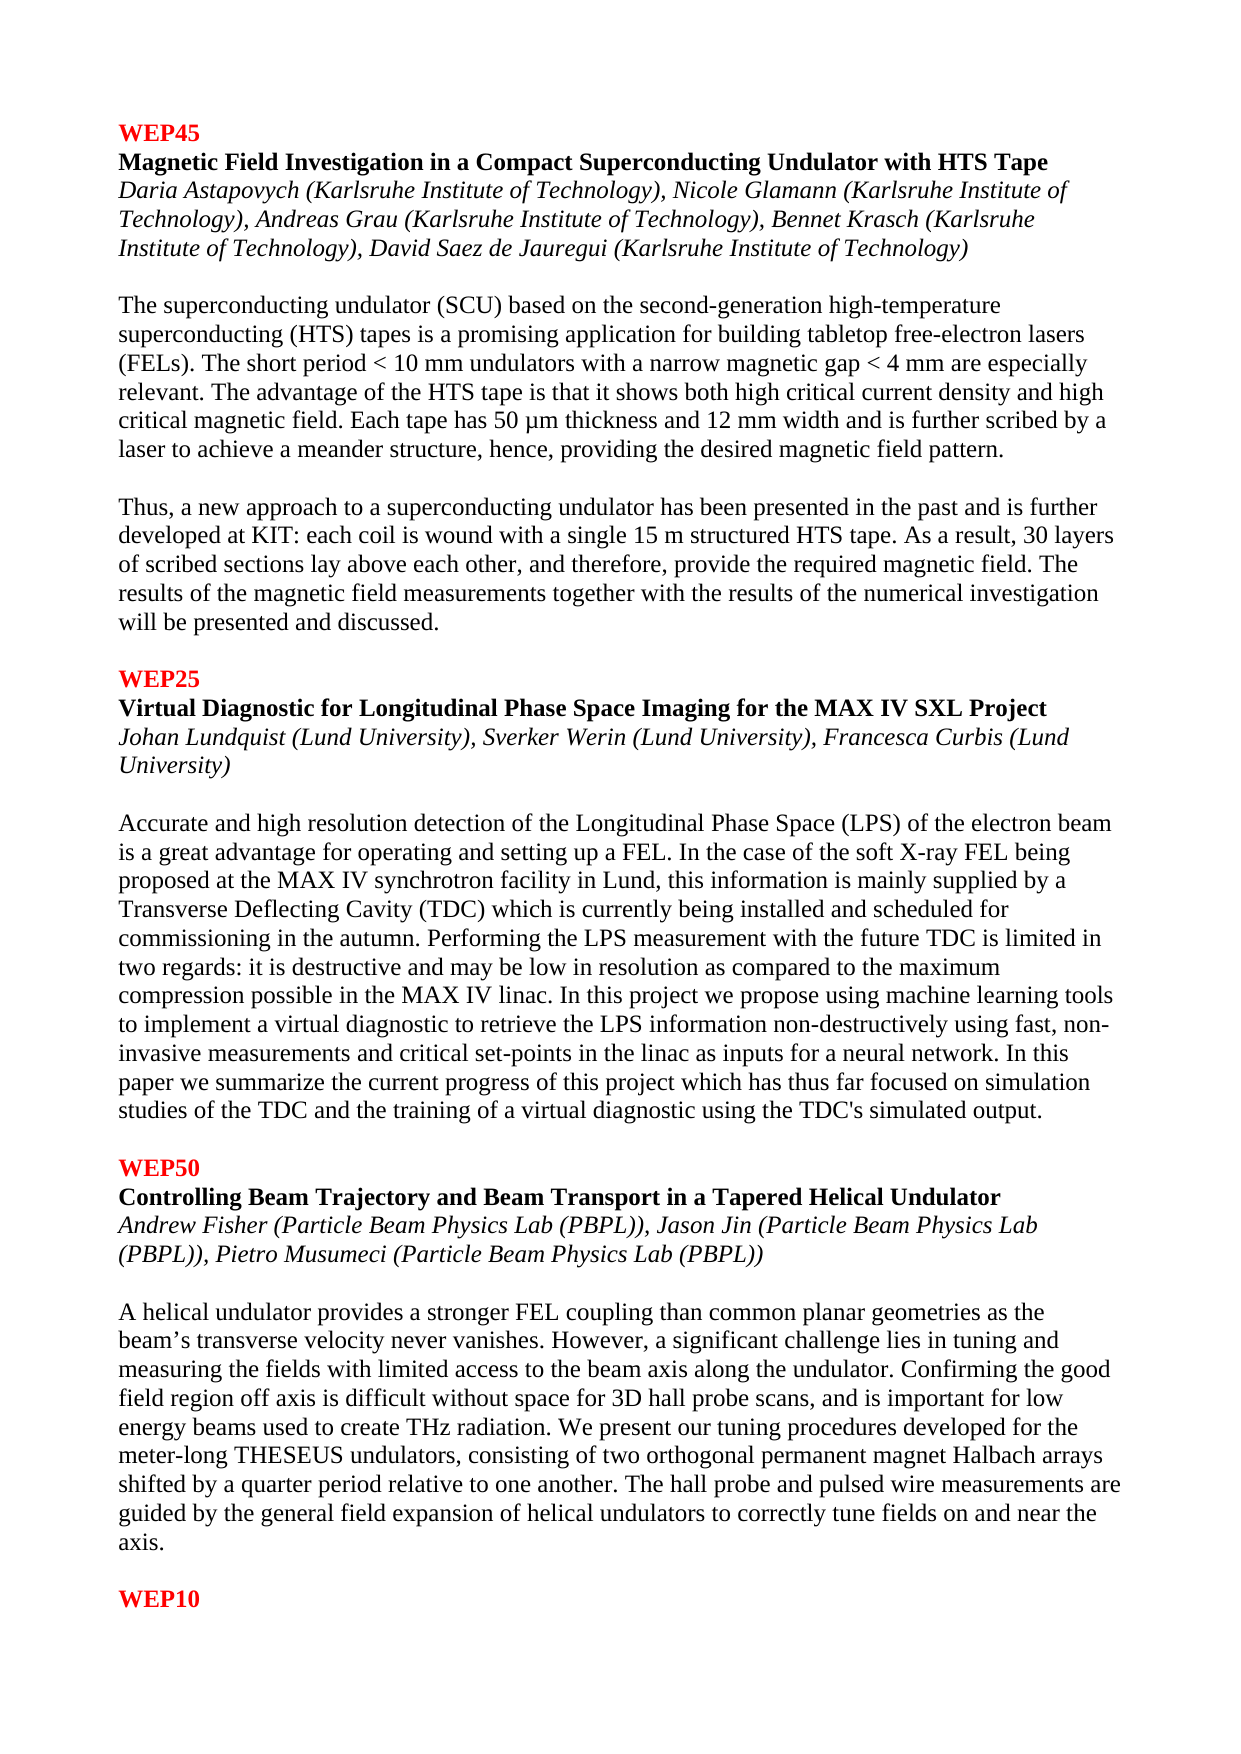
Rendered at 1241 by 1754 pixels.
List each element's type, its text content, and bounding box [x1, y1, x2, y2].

subtitle Andrew Fisher (Particle Beam Physics Lab (PBPL)), Jason Jin (Particle Beam Physics Lab (PBPL)), Pietro Musumeci (Particle Beam Physics Lab (PBPL)) [118, 1211, 1122, 1268]
subtitle Daria Astapovych (Karlsruhe Institute of Technology), Nicole Glamann (Karlsruhe Institute of Technology), Andreas Grau (Karlsruhe Institute of Technology), Bennet Krasch (Karlsruhe Institute of Technology), David Saez de Jauregui (Karlsruhe Institute of Technology) [118, 176, 1122, 262]
text A helical undulator provides a stronger FEL coupling than common planar geometries as the beam’s transverse velocity never vanishes. However, a significant challenge lies in tuning and measuring the fields with limited access to the beam axis along the undulator. Confirming the good field region off axis is difficult without space for 3D hall probe scans, and is important for low energy beams used to create THz radiation. We present our tuning procedures developed for the meter-long THESEUS undulators, consisting of two orthogonal permanent magnet Halbach arrays shifted by a quarter period relative to one another. The hall probe and pulsed wire measurements are guided by the general field expansion of helical undulators to correctly tune fields on and near the axis. [118, 1297, 1122, 1556]
subtitle WEP45 [118, 118, 1122, 147]
subtitle Virtual Diagnostic for Longitudinal Phase Space Imaging for the MAX IV SXL Project [118, 693, 1122, 722]
subtitle Magnetic Field Investigation in a Compact Superconducting Undulator with HTS Tape [118, 147, 1122, 176]
text Thus, a new approach to a superconducting undulator has been presented in the past and is further developed at KIT: each coil is wound with a single 15 m structured HTS tape. As a result, 30 layers of scribed sections lay above each other, and therefore, provide the required magnetic field. The results of the magnetic field measurements together with the results of the numerical investigation will be presented and discussed. [118, 492, 1122, 636]
text Accurate and high resolution detection of the Longitudinal Phase Space (LPS) of the electron beam is a great advantage for operating and setting up a FEL. In the case of the soft X-ray FEL being proposed at the MAX IV synchrotron facility in Lund, this information is mainly supplied by a Transverse Deflecting Cavity (TDC) which is currently being installed and scheduled for commissioning in the autumn. Performing the LPS measurement with the future TDC is limited in two regards: it is destructive and may be low in resolution as compared to the maximum compression possible in the MAX IV linac. In this project we propose using machine learning tools to implement a virtual diagnostic to retrieve the LPS information non-destructively using fast, non-invasive measurements and critical set-points in the linac as inputs for a neural network. In this paper we summarize the current progress of this project which has thus far focused on simulation studies of the TDC and the training of a virtual diagnostic using the TDC's simulated output. [118, 808, 1122, 1124]
subtitle WEP10 [118, 1584, 1122, 1613]
subtitle Controlling Beam Trajectory and Beam Transport in a Tapered Helical Undulator [118, 1182, 1122, 1211]
text The superconducting undulator (SCU) based on the second-generation high-temperature superconducting (HTS) tapes is a promising application for building tabletop free-electron lasers (FELs). The short period < 10 mm undulators with a narrow magnetic gap < 4 mm are especially relevant. The advantage of the HTS tape is that it shows both high critical current density and high critical magnetic field. Each tape has 50 µm thickness and 12 mm width and is further scribed by a laser to achieve a meander structure, hence, providing the desired magnetic field pattern. [118, 291, 1122, 463]
subtitle WEP25 [118, 664, 1122, 693]
subtitle Johan Lundquist (Lund University), Sverker Werin (Lund University), Francesca Curbis (Lund University) [118, 722, 1122, 779]
subtitle WEP50 [118, 1153, 1122, 1182]
